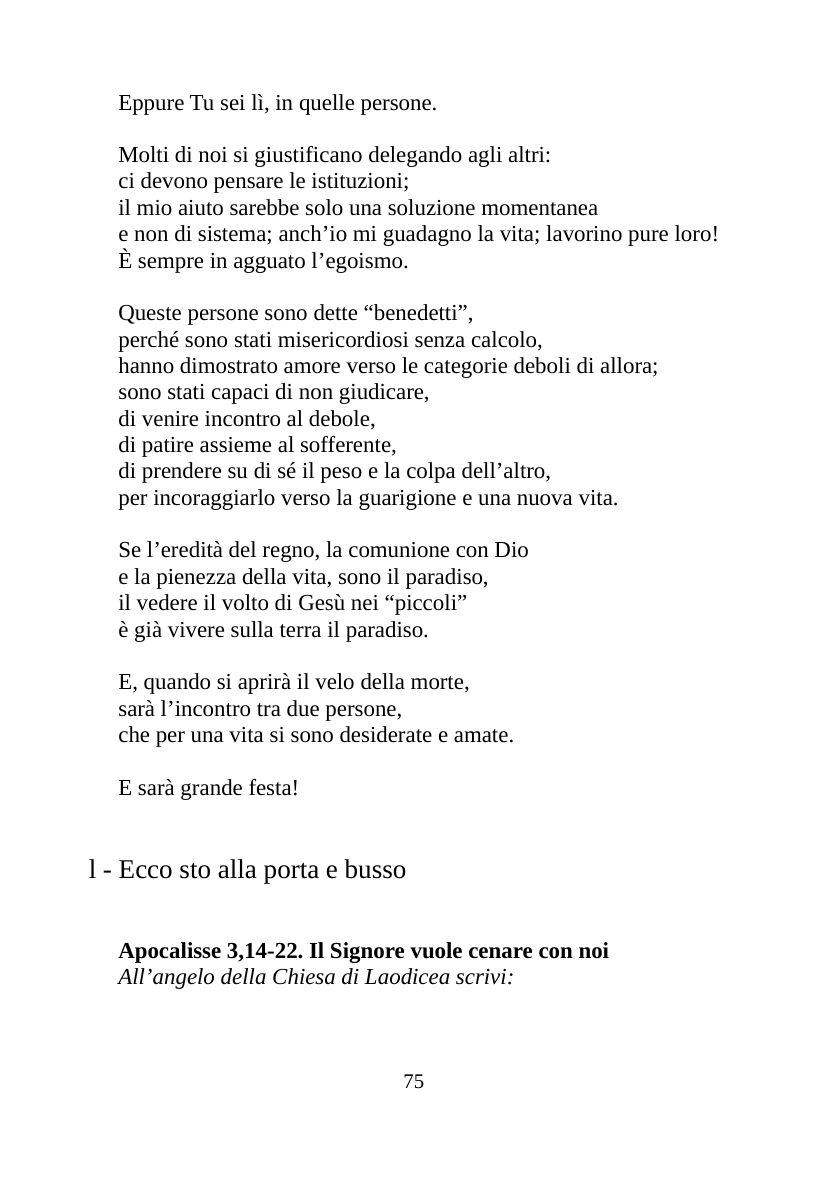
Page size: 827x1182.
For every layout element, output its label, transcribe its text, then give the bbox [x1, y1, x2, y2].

text Se l’eredità del regno, la comunione con Dio [88, 537, 738, 563]
text il mio aiuto sarebbe solo una soluzione momentanea [88, 194, 738, 220]
text ci devono pensare le istituzioni; [88, 168, 738, 194]
text per incoraggiarlo verso la guarigione e una nuova vita. [88, 484, 738, 510]
text hanno dimostrato amore verso le categorie deboli di allora; [88, 352, 738, 378]
text il vedere il volto di Gesù nei “piccoli” [88, 589, 738, 616]
text e la pienezza della vita, sono il paradiso, [88, 563, 738, 589]
text di patire assieme al sofferente, [88, 431, 738, 457]
subtitle l - Ecco sto alla porta e busso [88, 853, 738, 884]
text che per una vita si sono desiderate e amate. [88, 721, 738, 747]
text perché sono stati misericordiosi senza calcolo, [88, 326, 738, 352]
text È sempre in agguato l’egoismo. [88, 247, 738, 273]
text Eppure Tu sei lì, in quelle persone. [88, 88, 738, 115]
text di venire incontro al debole, [88, 405, 738, 431]
text è già vivere sulla terra il paradiso. [88, 616, 738, 642]
text Molti di noi si giustificano delegando agli altri: [88, 141, 738, 168]
text sono stati capaci di non giudicare, [88, 378, 738, 405]
text sarà l’incontro tra due persone, [88, 695, 738, 721]
text E sarà grande festa! [88, 774, 738, 800]
text All’angelo della Chiesa di Laodicea scrivi: [88, 963, 738, 989]
text di prendere su di sé il peso e la colpa dell’altro, [88, 457, 738, 484]
text Queste persone sono dette “benedetti”, [88, 299, 738, 326]
text E, quando si aprirà il velo della morte, [88, 668, 738, 695]
text e non di sistema; anch’io mi guadagno la vita; lavorino pure loro! [88, 220, 738, 247]
text Apocalisse 3,14-22. Il Signore vuole cenare con noi [88, 937, 738, 963]
